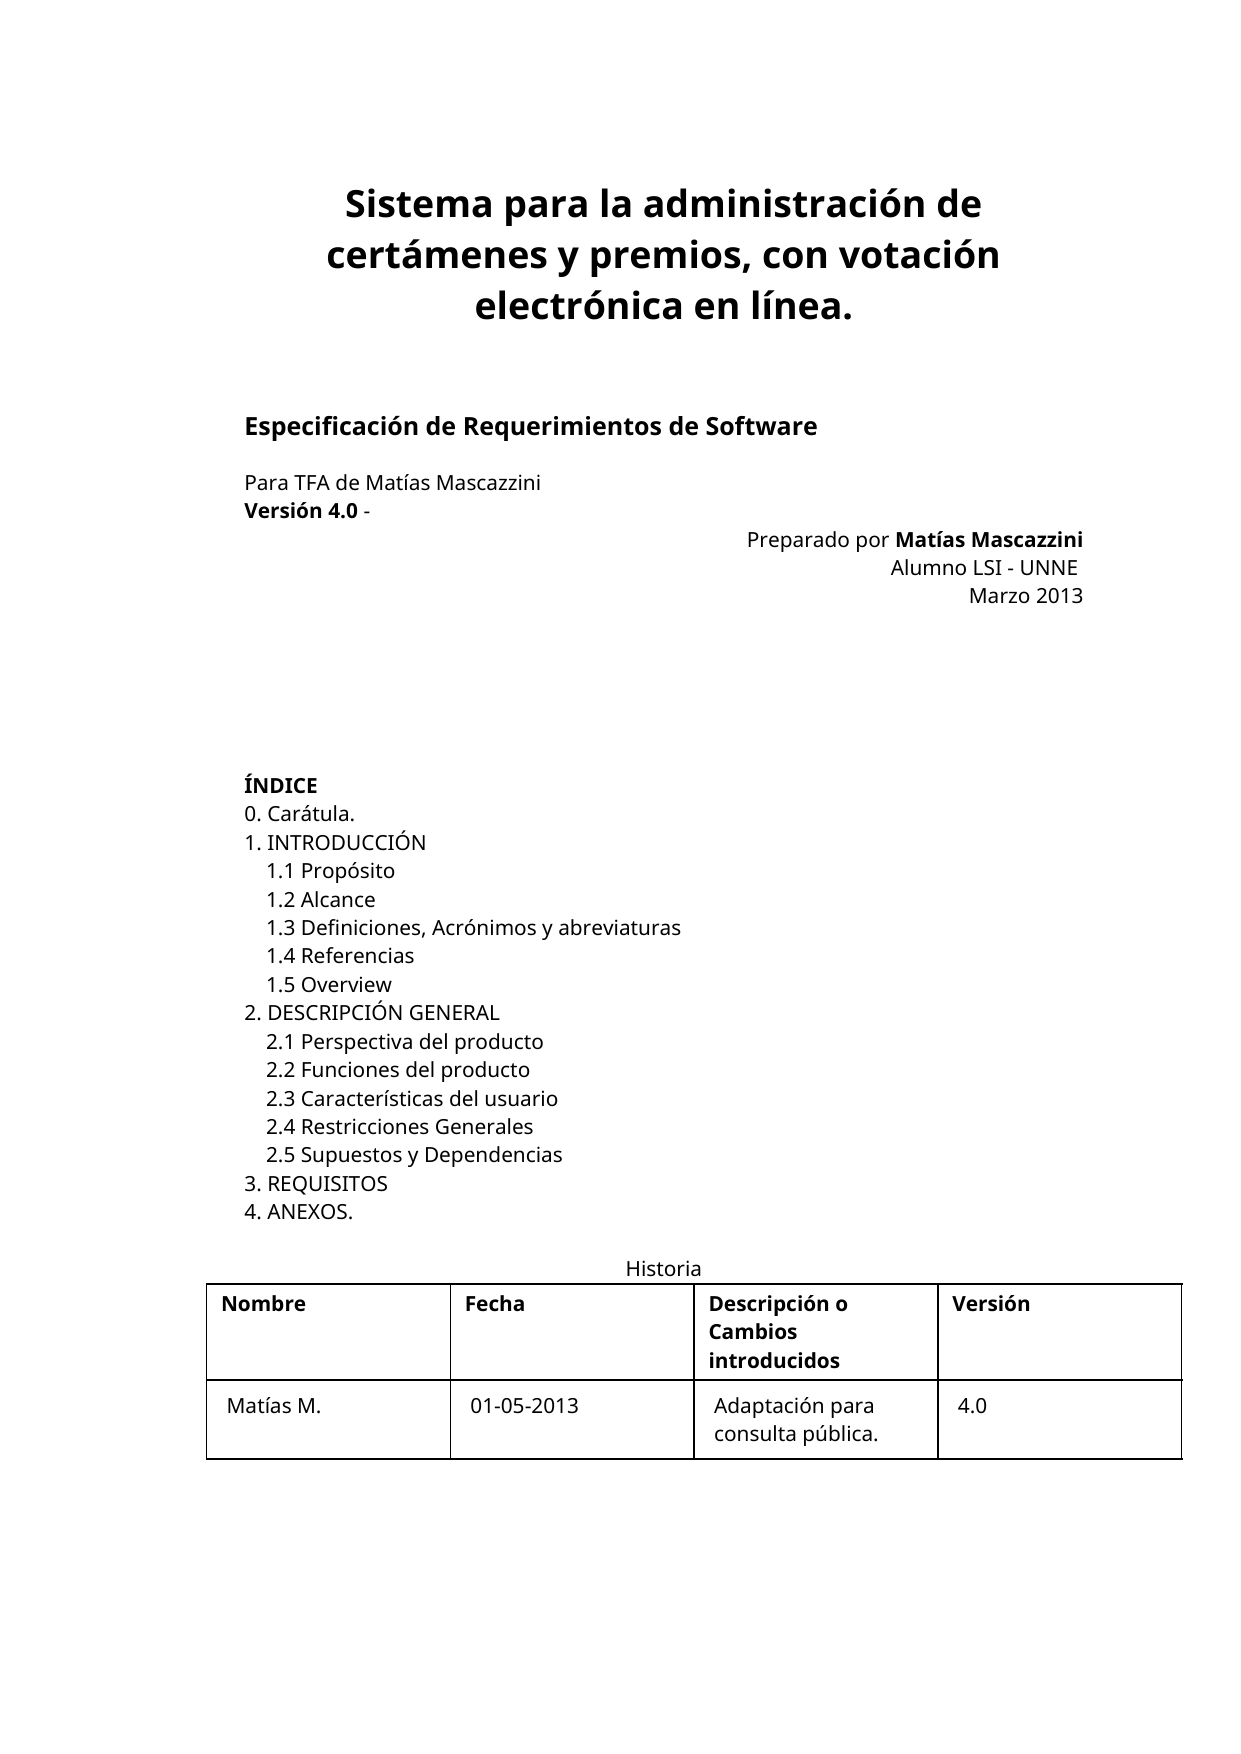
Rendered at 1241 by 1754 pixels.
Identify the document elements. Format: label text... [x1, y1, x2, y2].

text Marzo 2013 [244, 582, 1083, 610]
text 1.1 Propósito [244, 856, 1083, 885]
table_header Versión [939, 1285, 1181, 1379]
text 2.4 Restricciones Generales [244, 1112, 1083, 1141]
text Versión 4.0 - [244, 496, 1083, 525]
text 3. REQUISITOS [244, 1169, 1083, 1197]
table_cell Adaptación para consulta pública. [695, 1381, 937, 1458]
text 1. INTRODUCCIÓN [244, 828, 1083, 856]
text 2.3 Características del usuario [244, 1084, 1083, 1112]
text Preparado por Matías Mascazzini [244, 525, 1083, 553]
text 2.5 Supuestos y Dependencias [244, 1141, 1083, 1169]
table_cell 01-05-2013 [451, 1381, 693, 1458]
text Especificación de Requerimientos de Software [244, 409, 1083, 443]
table_cell 4.0 [939, 1381, 1181, 1458]
text ÍNDICE [244, 771, 1083, 799]
text Sistema para la administración de certámenes y premios, con votación electrónica en línea. [244, 177, 1083, 330]
text 1.4 Referencias [244, 942, 1083, 970]
table_header Fecha [451, 1285, 693, 1379]
text 2.1 Perspectiva del producto [244, 1027, 1083, 1055]
text 1.2 Alcance [244, 885, 1083, 913]
table_header Descripción o Cambios introducidos [695, 1285, 937, 1379]
text 4. ANEXOS. [244, 1197, 1083, 1226]
text 1.5 Overview [244, 970, 1083, 998]
text 0. Carátula. [244, 799, 1083, 828]
text 2.2 Funciones del producto [244, 1055, 1083, 1084]
text 1.3 Definiciones, Acrónimos y abreviaturas [244, 913, 1083, 942]
text Alumno LSI - UNNE [244, 553, 1083, 582]
table_cell Matías M. [207, 1381, 450, 1458]
text Para TFA de Matías Mascazzini [244, 468, 1083, 496]
text Historia [244, 1254, 1083, 1283]
text 2. DESCRIPCIÓN GENERAL [244, 998, 1083, 1027]
table_header Nombre [207, 1285, 450, 1379]
